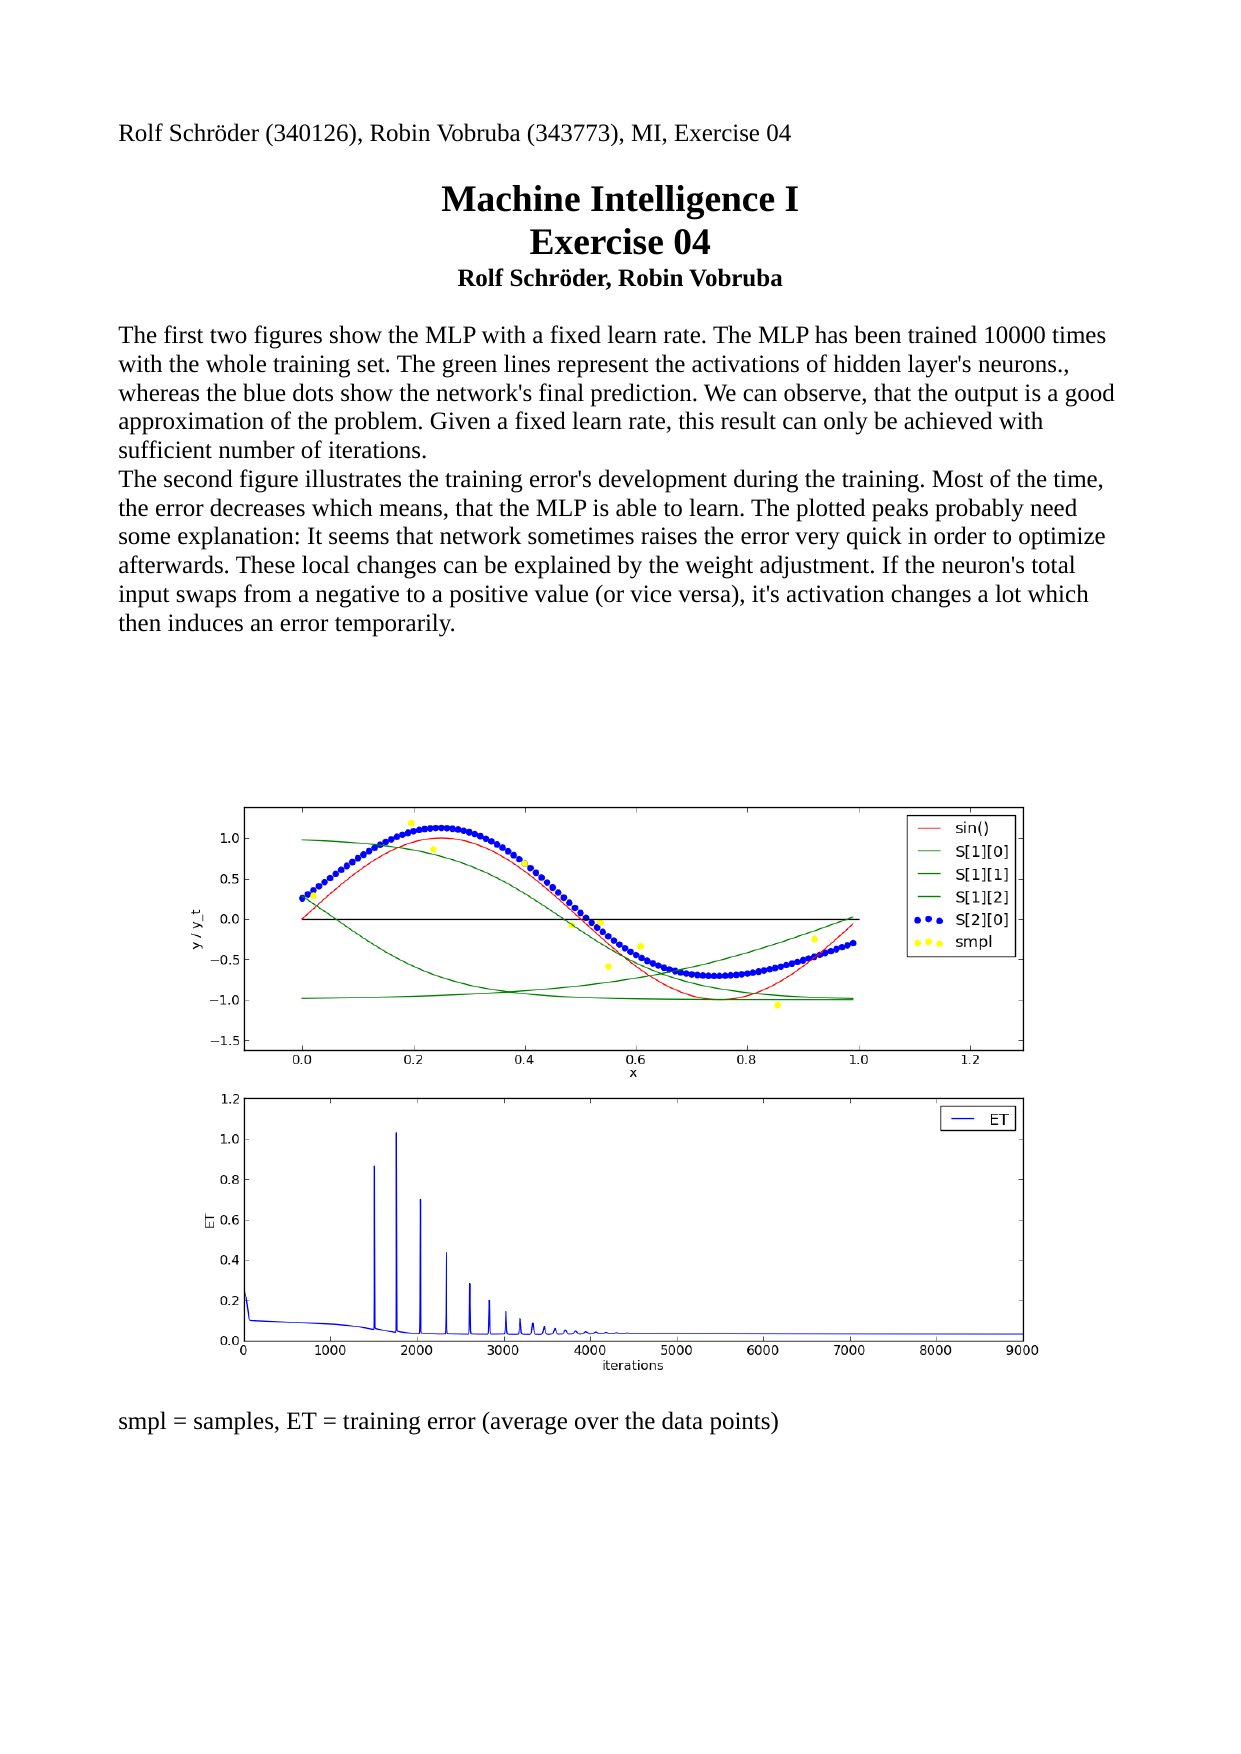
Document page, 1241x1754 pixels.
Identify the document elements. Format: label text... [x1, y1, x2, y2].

text smpl = samples, ET = training error (average over the data points) [118, 1407, 1122, 1435]
text [118, 723, 1122, 741]
text Machine Intelligence I [118, 176, 1122, 219]
text Rolf Schröder, Robin Vobruba [118, 263, 1122, 291]
text The second figure illustrates the training error's development during the training. Most of the time, the error decreases which means, that the MLP is able to learn. The plotted peaks probably need some explanation: It seems that network sometimes raises the error very quick in order to optimize afterwards. These local changes can be explained by the weight adjustment. If the neuron's total input swaps from a negative to a positive value (or vice versa), it's activation changes a lot which then induces an error temporarily. [118, 464, 1122, 636]
text Exercise 04 [118, 219, 1122, 263]
picture [118, 741, 1123, 1407]
text The first two figures show the MLP with a fixed learn rate. The MLP has been trained 10000 times with the whole training set. The green lines represent the activations of hidden layer's neurons., whereas the blue dots show the network's final prediction. We can observe, that the output is a good approximation of the problem. Given a fixed learn rate, this result can only be achieved with sufficient number of iterations. [118, 320, 1122, 464]
